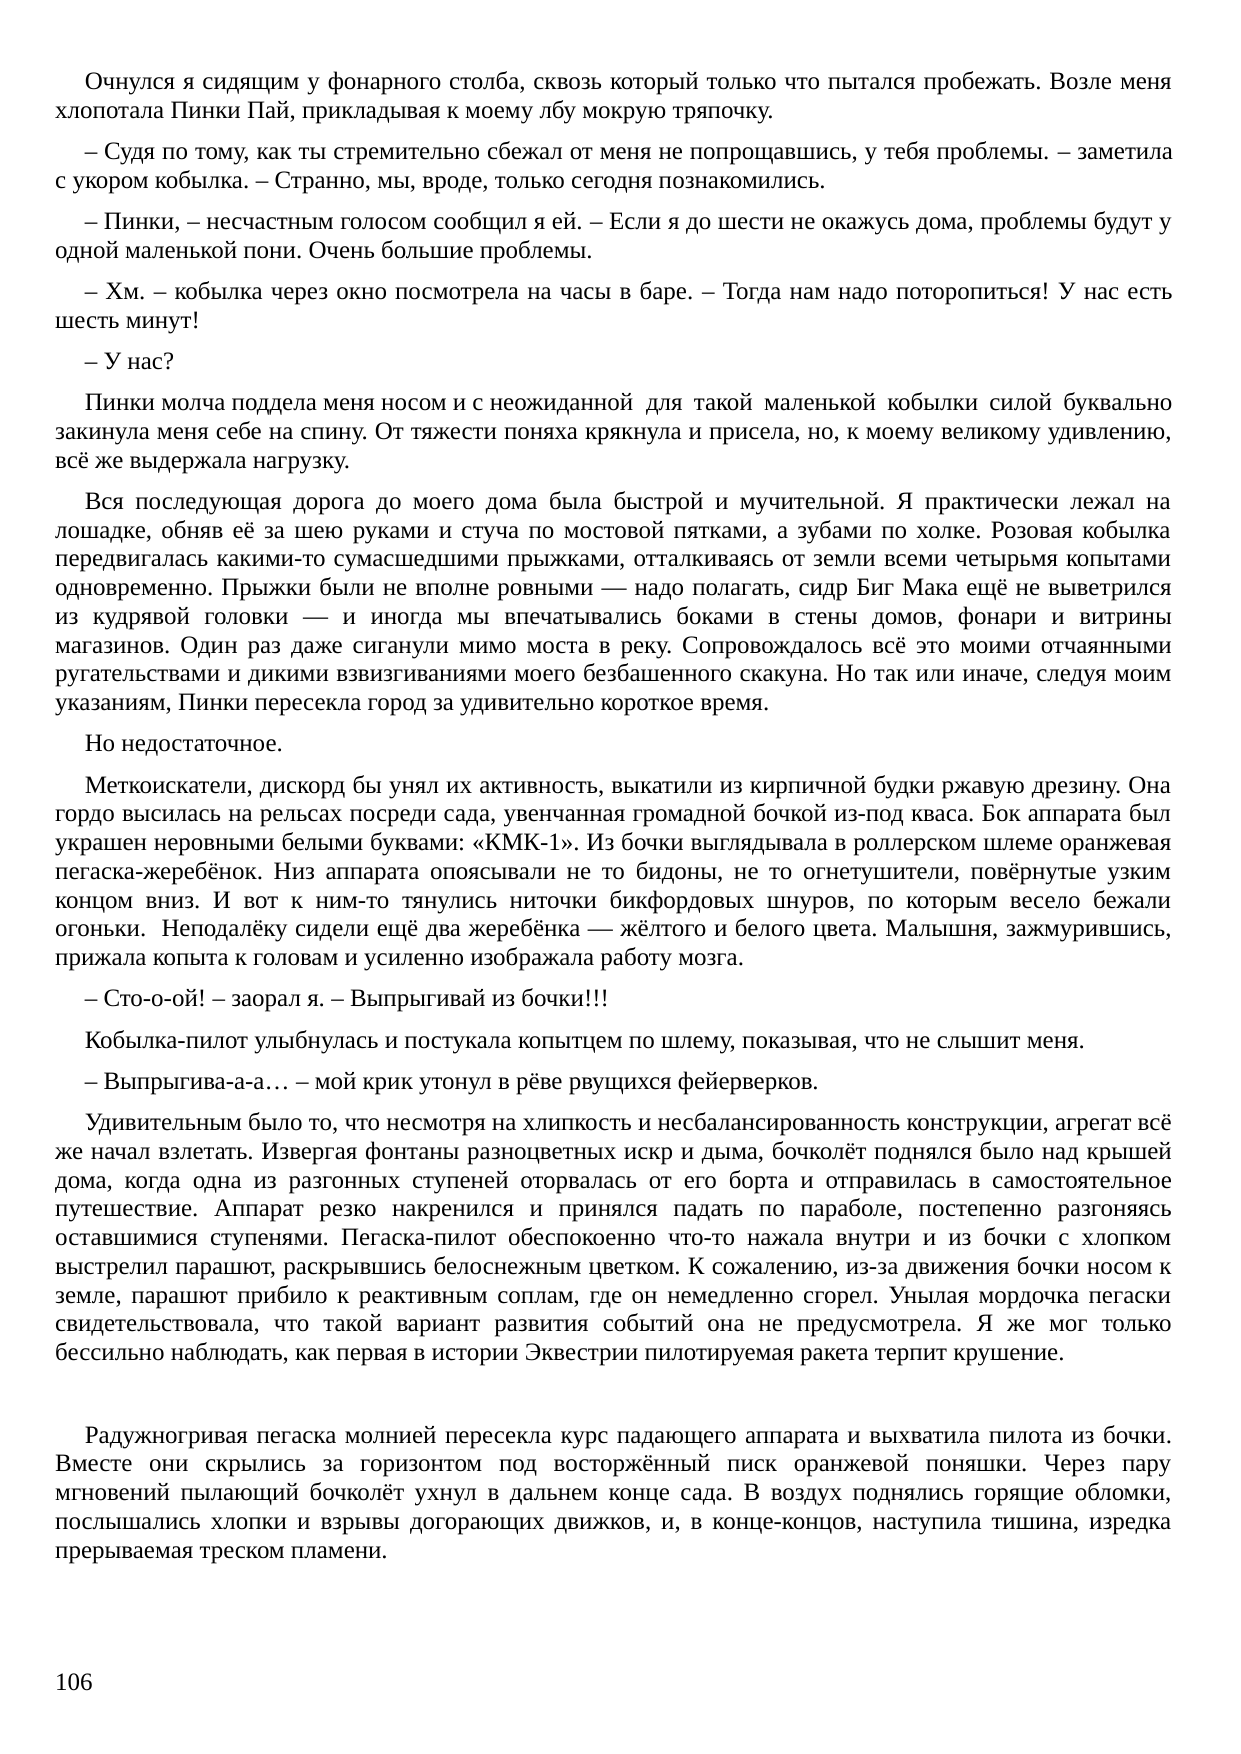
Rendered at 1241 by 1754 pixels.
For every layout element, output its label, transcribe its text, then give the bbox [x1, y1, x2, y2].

text – Сто-о-ой! – заорал я. – Выпрыгивай из бочки!!! [55, 983, 1173, 1012]
text Удивительным было то, что несмотря на хлипкость и несбалансированность конструкции, агрегат всё же начал взлетать. Извергая фонтаны разноцветных искр и дыма, бочколёт поднялся было над крышей дома, когда одна из разгонных ступеней оторвалась от его борта и отправилась в самостоятельное путешествие. Аппарат резко накренился и принялся падать по параболе, постепенно разгоняясь оставшимися ступенями. Пегаска-пилот обеспокоенно что-то нажала внутри и из бочки с хлопком выстрелил парашют, раскрывшись белоснежным цветком. К сожалению, из-за движения бочки носом к земле, парашют прибило к реактивным соплам, где он немедленно сгорел. Унылая мордочка пегаски свидетельствовала, что такой вариант развития событий она не предусмотрела. Я же мог только бессильно наблюдать, как первая в истории Эквестрии пилотируемая ракета терпит крушение. [55, 1107, 1173, 1366]
text – Пинки, – несчастным голосом сообщил я ей. – Если я до шести не окажусь дома, проблемы будут у одной маленькой пони. Очень большие проблемы. [55, 206, 1173, 263]
text – Судя по тому, как ты стремительно сбежал от меня не попрощавшись, у тебя проблемы. – заметила с укором кобылка. – Странно, мы, вроде, только сегодня познакомились. [55, 136, 1173, 193]
text Но недостаточное. [55, 728, 1173, 757]
text Кобылка-пилот улыбнулась и постукала копытцем по шлему, показывая, что не слышит меня. [55, 1025, 1173, 1053]
text Радужногривая пегаска молнией пересекла курс падающего аппарата и выхватила пилота из бочки. Вместе они скрылись за горизонтом под восторжённый писк оранжевой поняшки. Через пару мгновений пылающий бочколёт ухнул в дальнем конце сада. В воздух поднялись горящие обломки, послышались хлопки и взрывы догорающих движков, и, в конце-концов, наступила тишина, изредка прерываемая треском пламени. [55, 1420, 1173, 1563]
text Очнулся я сидящим у фонарного столба, сквозь который только что пытался пробежать. Возле меня хлопотала Пинки Пай, прикладывая к моему лбу мокрую тряпочку. [55, 66, 1173, 123]
text Вся последующая дорога до моего дома была быстрой и мучительной. Я практически лежал на лошадке, обняв её за шею руками и стуча по мостовой пятками, а зубами по холке. Розовая кобылка передвигалась какими-то сумасшедшими прыжками, отталкиваясь от земли всеми четырьмя копытами одновременно. Прыжки были не вполне ровными — надо полагать, сидр Биг Мака ещё не выветрился из кудрявой головки — и иногда мы впечатывались боками в стены домов, фонари и витрины магазинов. Один раз даже сиганули мимо моста в реку. Сопровождалось всё это моими отчаянными ругательствами и дикими взвизгиваниями моего безбашенного скакуна. Но так или иначе, следуя моим указаниям, Пинки пересекла город за удивительно короткое время. [55, 486, 1173, 716]
text – Хм. – кобылка через окно посмотрела на часы в баре. – Тогда нам надо поторопиться! У нас есть шесть минут! [55, 276, 1173, 333]
text – У нас? [55, 346, 1173, 375]
text Меткоискатели, дискорд бы унял их активность, выкатили из кирпичной будки ржавую дрезину. Она гордо высилась на рельсах посреди сада, увенчанная громадной бочкой из-под кваса. Бок аппарата был украшен неровными белыми буквами: «КМК-1». Из бочки выглядывала в роллерском шлеме оранжевая пегаска-жеребёнок. Низ аппарата опоясывали не то бидоны, не то огнетушители, повёрнутые узким концом вниз. И вот к ним-то тянулись ниточки бикфордовых шнуров, по которым весело бежали огоньки. Неподалёку сидели ещё два жеребёнка — жёлтого и белого цвета. Малышня, зажмурившись, прижала копыта к головам и усиленно изображала работу мозга. [55, 770, 1173, 971]
text Пинки молча поддела меня носом и с неожиданной для такой маленькой кобылки силой буквально закинула меня себе на спину. От тяжести поняха крякнула и присела, но, к моему великому удивлению, всё же выдержала нагрузку. [55, 387, 1173, 473]
text – Выпрыгива-а-а… – мой крик утонул в рёве рвущихся фейерверков. [55, 1066, 1173, 1095]
